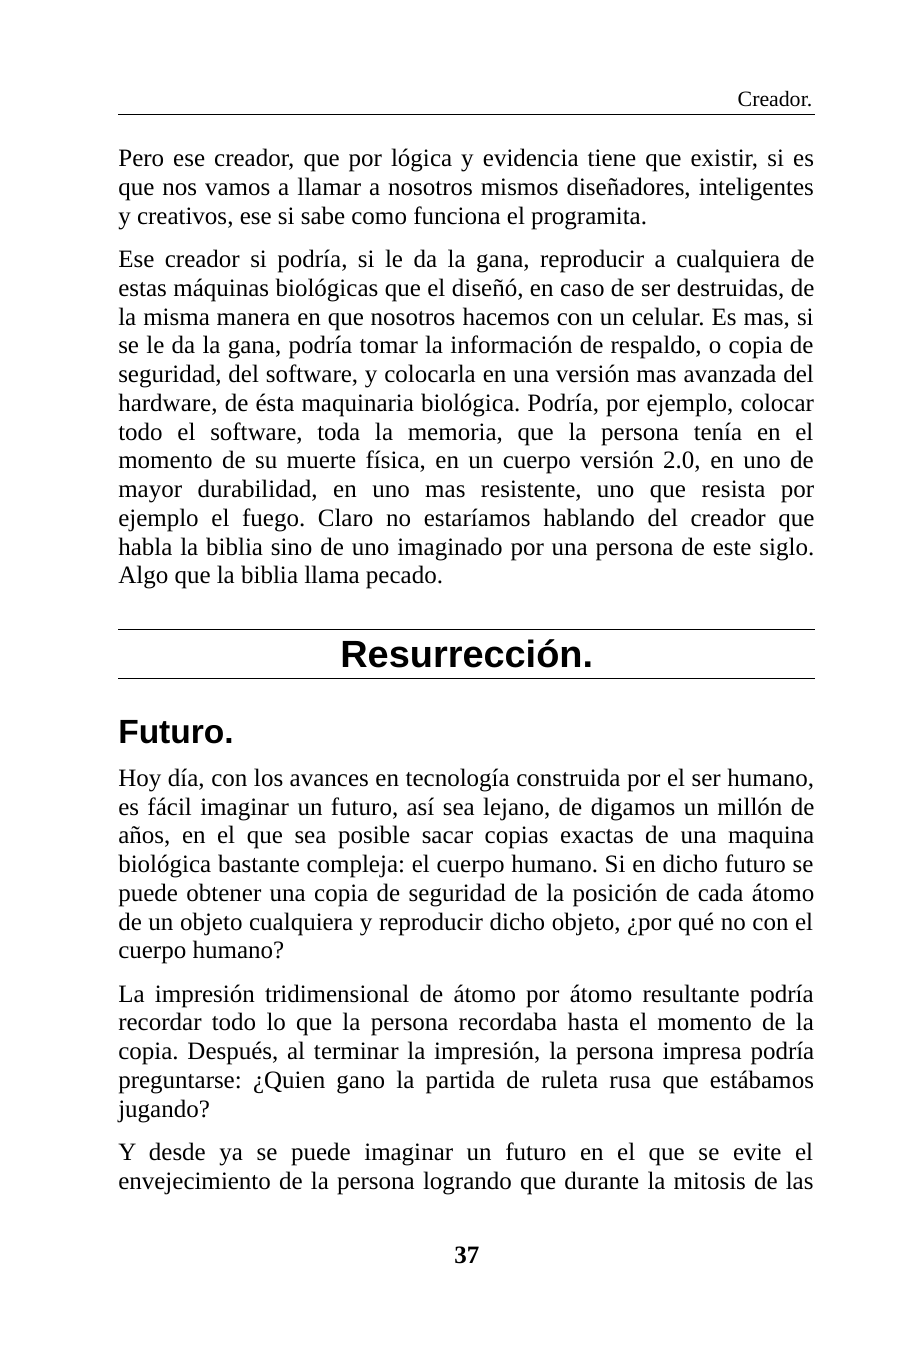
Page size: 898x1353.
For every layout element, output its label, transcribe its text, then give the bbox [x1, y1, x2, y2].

text La impresión tridimensional de átomo por átomo resultante podría recordar todo lo que la persona recordaba hasta el momento de la copia. Después, al terminar la impresión, la persona impresa podría preguntarse: ¿Quien gano la partida de ruleta rusa que estábamos jugando? [118, 979, 815, 1122]
text Ese creador si podría, si le da la gana, reproducir a cualquiera de estas máquinas biológicas que el diseñó, en caso de ser destruidas, de la misma manera en que nosotros hacemos con un celular. Es mas, si se le da la gana, podría tomar la información de respaldo, o copia de seguridad, del software, y colocarla en una versión mas avanzada del hardware, de ésta maquinaria biológica. Podría, por ejemplo, colocar todo el software, toda la memoria, que la persona tenía en el momento de su muerte física, en un cuerpo versión 2.0, en uno de mayor durabilidad, en uno mas resistente, uno que resista por ejemplo el fuego. Claro no estaríamos hablando del creador que habla la biblia sino de uno imaginado por una persona de este siglo. Algo que la biblia llama pecado. [118, 244, 815, 589]
text Y desde ya se puede imaginar un futuro en el que se evite el envejecimiento de la persona logrando que durante la mitosis de las [118, 1137, 815, 1194]
text Pero ese creador, que por lógica y evidencia tiene que existir, si es que nos vamos a llamar a nosotros mismos diseñadores, inteligentes y creativos, ese si sabe como funciona el programita. [118, 143, 815, 229]
subtitle Futuro. [118, 712, 815, 750]
text Hoy día, con los avances en tecnología construida por el ser humano, es fácil imaginar un futuro, así sea lejano, de digamos un millón de años, en el que sea posible sacar copias exactas de una maquina biológica bastante compleja: el cuerpo humano. Si en dicho futuro se puede obtener una copia de seguridad de la posición de cada átomo de un objeto cualquiera y reproducir dicho objeto, ¿por qué no con el cuerpo humano? [118, 763, 815, 964]
subtitle Resurrección. [118, 630, 815, 678]
